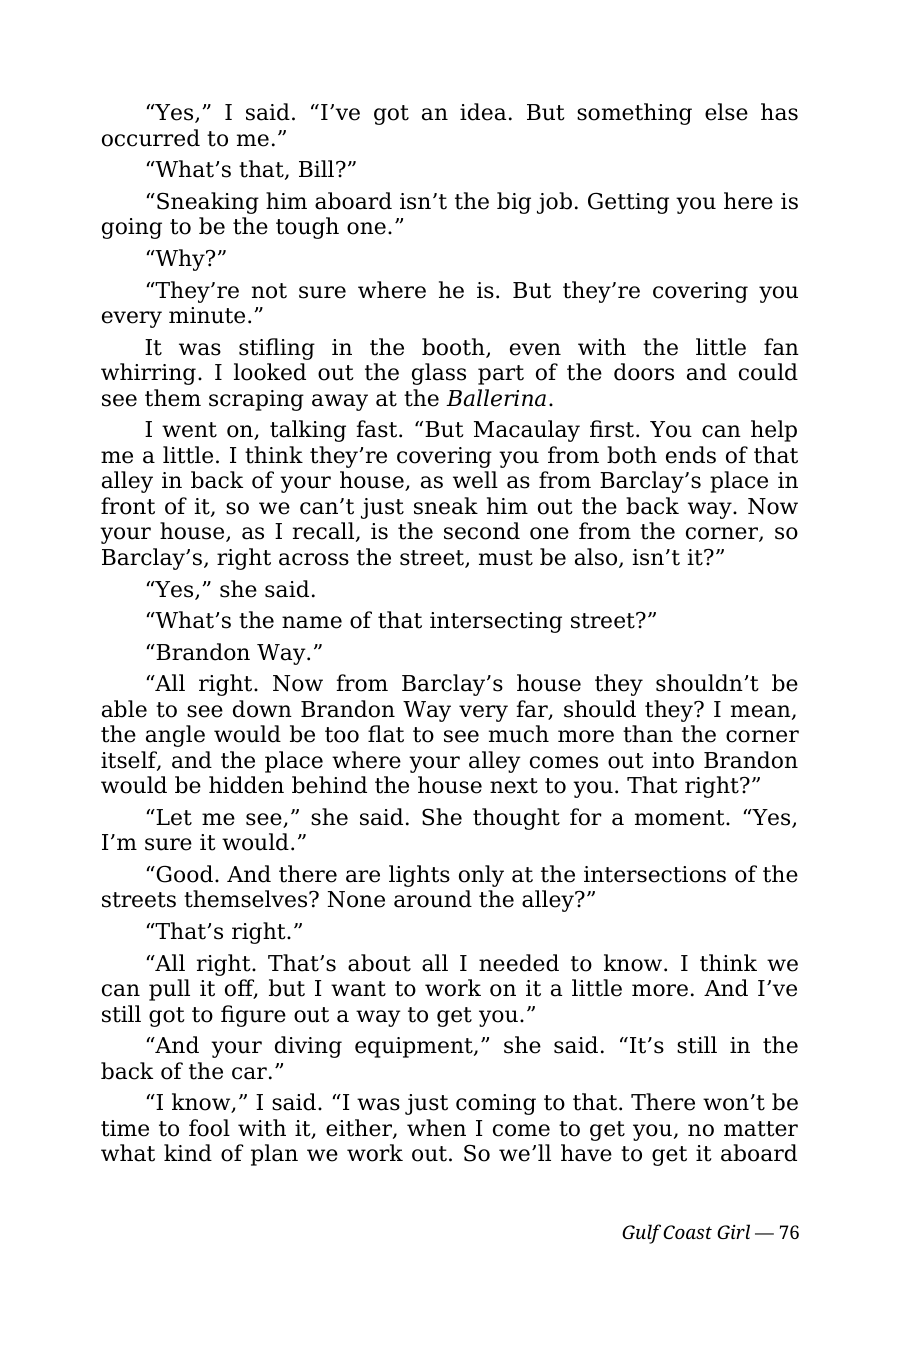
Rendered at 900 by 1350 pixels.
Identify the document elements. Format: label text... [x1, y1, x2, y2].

text “They’re not sure where he is. But they’re covering you every minute.” [101, 278, 799, 329]
text “I know,” I said. “I was just coming to that. There won’t be time to fool with it, either, when I come to get you, no matter what kind of plan we work out. So we’ll have to get it aboard [101, 1090, 799, 1167]
text It was stifling in the booth, even with the little fan whirring. I looked out the glass part of the doors and could see them scraping away at the Ballerina. [101, 335, 799, 411]
text “Yes,” I said. “I’ve got an idea. But something else has occurred to me.” [101, 101, 799, 152]
text “Brandon Way.” [101, 640, 799, 665]
text “Good. And there are lights only at the intersections of the streets themselves? None around the alley?” [101, 862, 799, 913]
text I went on, talking fast. “But Macaulay first. You can help me a little. I think they’re covering you from both ends of that alley in back of your house, as well as from Barclay’s place in front of it, so we can’t just sneak him out the back way. Now your house, as I recall, is the second one from the corner, so Barclay’s, right across the street, must be also, isn’t it?” [101, 417, 799, 571]
text “That’s right.” [101, 919, 799, 945]
text “Why?” [101, 246, 799, 272]
text “What’s the name of that intersecting street?” [101, 608, 799, 634]
text “What’s that, Bill?” [101, 158, 799, 183]
text “Yes,” she said. [101, 577, 799, 602]
text “All right. Now from Barclay’s house they shouldn’t be able to see down Brandon Way very far, should they? I mean, the angle would be too flat to see much more than the corner itself, and the place where your alley comes out into Brandon would be hidden behind the house next to you. That right?” [101, 671, 799, 799]
text “Sneaking him aboard isn’t the big job. Getting you here is going to be the tough one.” [101, 189, 799, 240]
text “All right. That’s about all I needed to know. I think we can pull it off, but I want to work on it a little more. And I’ve still got to figure out a way to get you.” [101, 951, 799, 1027]
text “And your diving equipment,” she said. “It’s still in the back of the car.” [101, 1033, 799, 1084]
text “Let me see,” she said. She thought for a moment. “Yes, I’m sure it would.” [101, 805, 799, 856]
